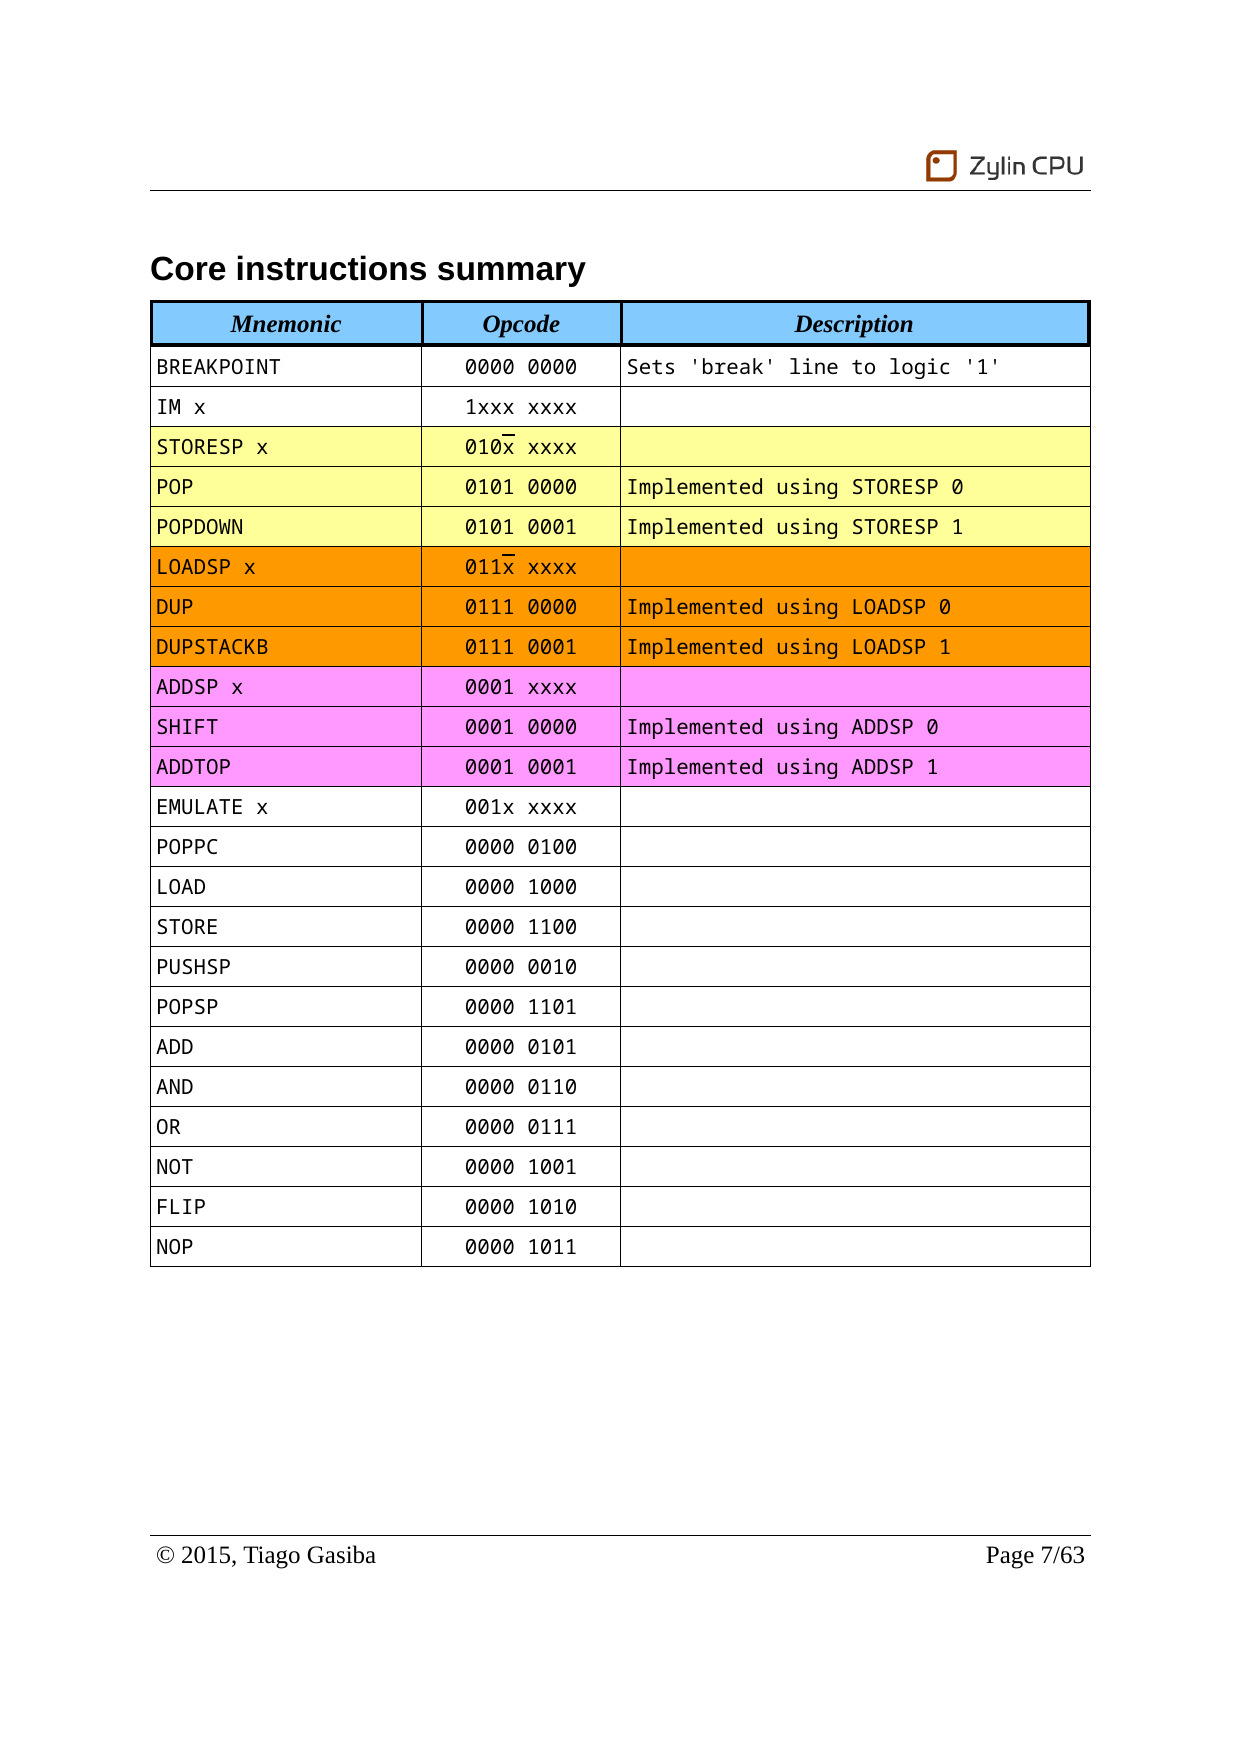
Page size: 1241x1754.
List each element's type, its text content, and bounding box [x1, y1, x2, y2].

picture [922, 148, 1151, 185]
table_cell [621, 387, 1090, 426]
table_cell Implemented using ADDSP 0 [621, 707, 1090, 746]
table_cell FLIP [151, 1187, 421, 1226]
table_cell 0111 0000 [422, 587, 620, 626]
table_cell LOADSP x [151, 547, 421, 586]
table_cell ADDTOP [151, 747, 421, 786]
table_cell 0001 0001 [422, 747, 620, 786]
table_cell [621, 1227, 1090, 1266]
table_cell BREAKPOINT [151, 347, 421, 386]
table_cell [621, 667, 1090, 706]
table_cell Implemented using STORESP 1 [621, 507, 1090, 546]
table_cell 0111 0001 [422, 627, 620, 666]
table_cell 0000 1011 [422, 1227, 620, 1266]
table_cell 0000 0100 [422, 827, 620, 866]
table_cell PUSHSP [151, 947, 421, 986]
table_cell POPSP [151, 987, 421, 1026]
table_cell SHIFT [151, 707, 421, 746]
table_cell Sets 'break' line to logic '1' [621, 347, 1090, 386]
table_cell [621, 787, 1090, 826]
table_cell [621, 827, 1090, 866]
table_cell [621, 867, 1090, 906]
table_cell [621, 1027, 1090, 1066]
table_cell 0000 0000 [422, 347, 620, 386]
table_cell IM x [151, 387, 421, 426]
table_cell 0001 0000 [422, 707, 620, 746]
table_cell 0000 1100 [422, 907, 620, 946]
table_cell Implemented using ADDSP 1 [621, 747, 1090, 786]
table_cell [621, 1107, 1090, 1146]
table_header Description [623, 303, 1087, 343]
table_cell 0000 0010 [422, 947, 620, 986]
table_cell 0000 0101 [422, 1027, 620, 1066]
subtitle Core instructions summary [150, 249, 1091, 288]
table_cell 0000 1010 [422, 1187, 620, 1226]
table_cell 0001 xxxx [422, 667, 620, 706]
table_cell AND [151, 1067, 421, 1106]
table_cell ADD [151, 1027, 421, 1066]
table_cell [621, 1147, 1090, 1186]
table_cell STORESP x [151, 427, 421, 466]
table_cell Implemented using LOADSP 0 [621, 587, 1090, 626]
table_cell 0000 1000 [422, 867, 620, 906]
table_cell Implemented using STORESP 0 [621, 467, 1090, 506]
table_cell [621, 987, 1090, 1026]
table_cell Implemented using LOADSP 1 [621, 627, 1090, 666]
table_cell 0101 0000 [422, 467, 620, 506]
table_cell DUPSTACKB [151, 627, 421, 666]
table_cell 0000 0111 [422, 1107, 620, 1146]
table_cell [621, 1187, 1090, 1226]
table_cell 0101 0001 [422, 507, 620, 546]
table_cell POPPC [151, 827, 421, 866]
table_cell POPDOWN [151, 507, 421, 546]
table_cell ADDSP x [151, 667, 421, 706]
table_cell [621, 947, 1090, 986]
table_header Mnemonic [153, 303, 421, 343]
table_cell 010x xxxx [422, 427, 620, 466]
table_cell 0000 0110 [422, 1067, 620, 1106]
table_cell EMULATE x [151, 787, 421, 826]
table_cell POP [151, 467, 421, 506]
table_cell 011x xxxx [422, 547, 620, 586]
table_cell 0000 1101 [422, 987, 620, 1026]
table_cell [621, 1067, 1090, 1106]
table_cell [621, 907, 1090, 946]
table_cell [621, 427, 1090, 466]
table_cell OR [151, 1107, 421, 1146]
table_cell STORE [151, 907, 421, 946]
table_header Opcode [424, 303, 620, 343]
table_cell NOP [151, 1227, 421, 1266]
table_cell 0000 1001 [422, 1147, 620, 1186]
table_cell 1xxx xxxx [422, 387, 620, 426]
table_cell 001x xxxx [422, 787, 620, 826]
table_cell DUP [151, 587, 421, 626]
table_cell NOT [151, 1147, 421, 1186]
table_cell [621, 547, 1090, 586]
table_cell LOAD [151, 867, 421, 906]
